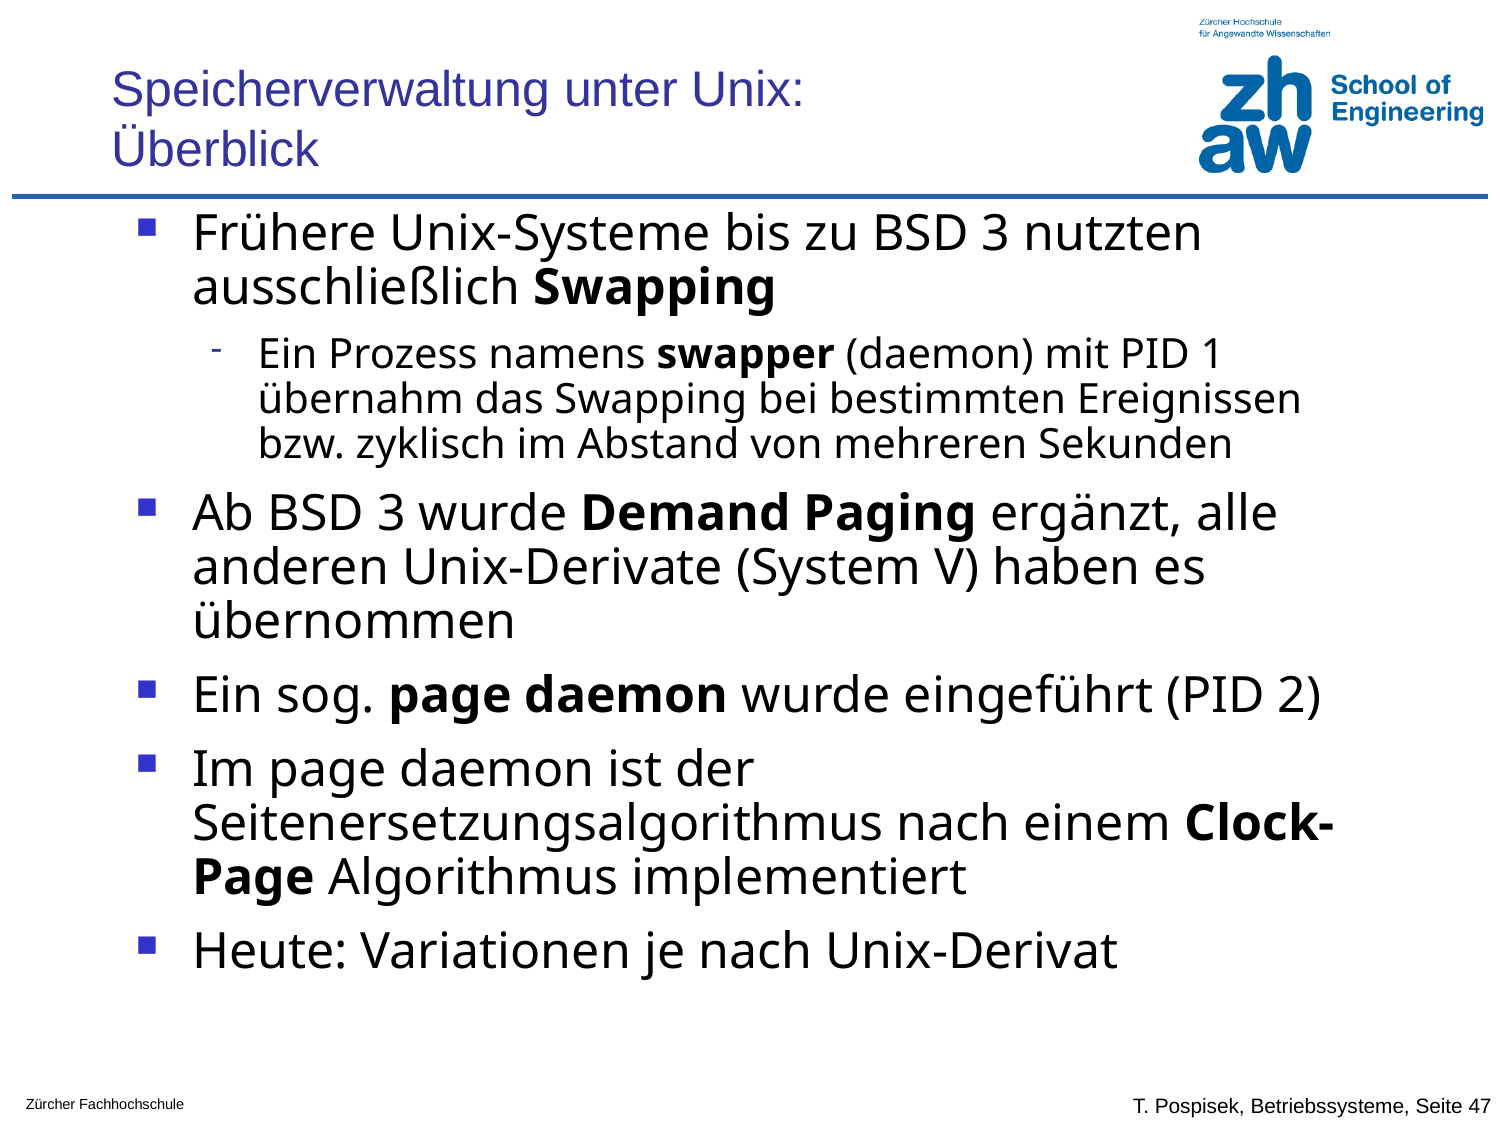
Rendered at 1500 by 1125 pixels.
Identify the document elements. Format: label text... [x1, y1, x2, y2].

title Speicherverwaltung unter Unix: Überblick [96, 71, 1375, 185]
list Frühere Unix-Systeme bis zu BSD 3 nutzten ausschließlich Swapping Ein Prozess namens swapper (daemon) mit PID 1 übernahm das Swapping bei bestimmten Ereignissen bzw. zyklisch im Abstand von mehreren Sekunden Ab BSD 3 wurde Demand Paging ergänzt, alle anderen Unix-Derivate (System V) haben es übernommen Ein sog. page daemon wurde eingeführt (PID 2) Im page daemon ist der Seitenersetzungsalgorithmus nach einem Clock-Page Algorithmus implementiert Heute: Variationen je nach Unix-Derivat [120, 200, 1388, 1000]
picture [1199, 19, 1483, 173]
